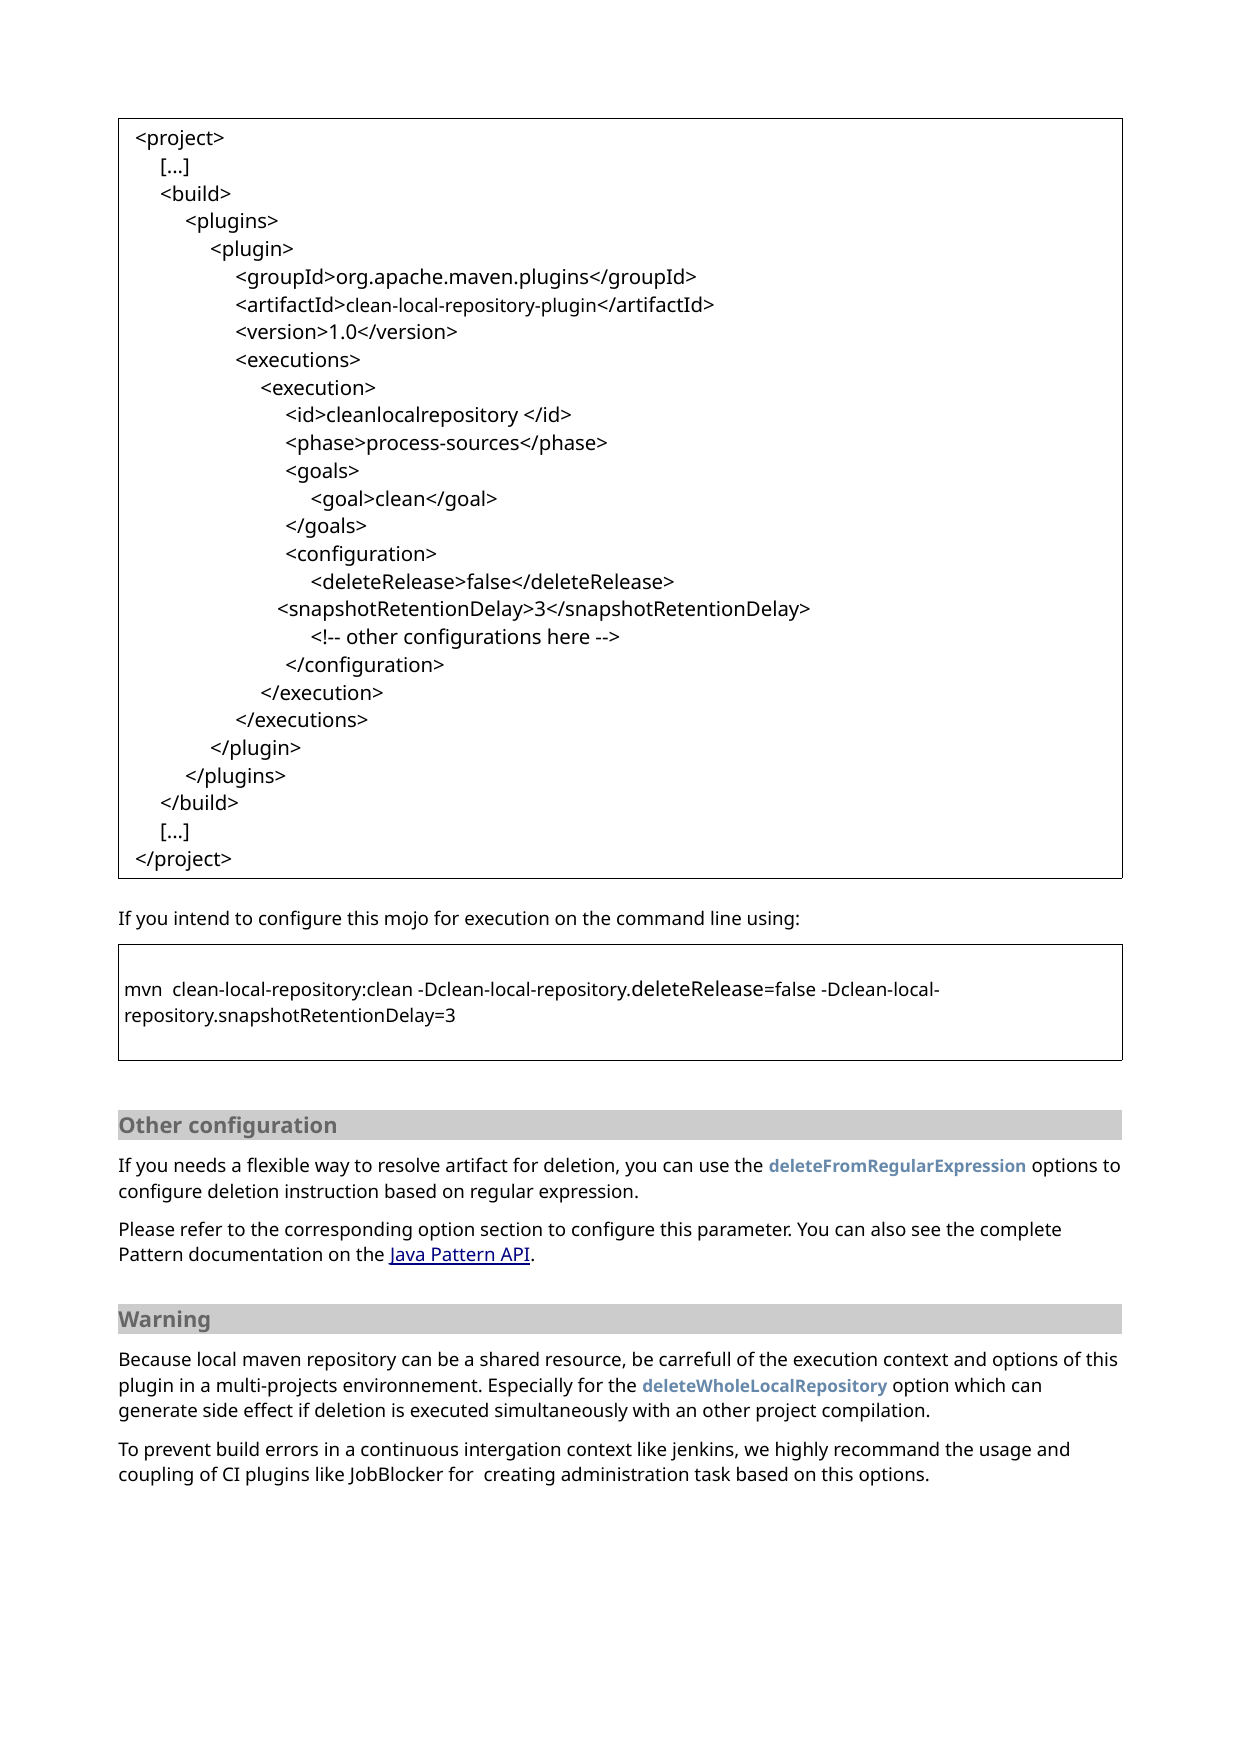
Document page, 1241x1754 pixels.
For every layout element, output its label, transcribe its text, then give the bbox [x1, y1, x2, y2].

subtitle Warning [118, 1304, 1122, 1334]
text To prevent build errors in a continuous intergation context like jenkins, we highly recommand the usage and coupling of CI plugins like JobBlocker for creating administration task based on this options. [118, 1436, 1122, 1487]
text Because local maven repository can be a shared resource, be carrefull of the execution context and options of this plugin in a multi-projects environnement. Especially for the deleteWholeLocalRepository option which can generate side effect if deletion is executed simultaneously with an other project compilation. [118, 1347, 1122, 1423]
text If you intend to configure this mojo for execution on the command line using: [118, 906, 1122, 931]
text If you needs a flexible way to resolve artifact for deletion, you can use the deleteFromRegularExpression options to configure deletion instruction based on regular expression. [118, 1152, 1122, 1203]
table_header <project> [...] <build> <plugins> <plugin> <groupId>org.apache.maven.plugins</groupId> <artifactId>clean-local-repository-plugin</artifactId> <version>1.0</version> <executions> <execution> <id>cleanlocalrepository </id> <phase>process-sources</phase> <goals> <goal>clean</goal> </goals> <configuration> <deleteRelease>false</deleteRelease> <snapshotRetentionDelay>3</snapshotRetentionDelay> <!-- other configurations here --> </configuration> </execution> </executions> </plugin> </plugins> </build> [...] </project> [119, 119, 1122, 878]
subtitle Other configuration [118, 1110, 1122, 1140]
table_header mvn clean-local-repository:clean -Dclean-local-repository.deleteRelease=false -Dclean-local-repository.snapshotRetentionDelay=3 [119, 945, 1122, 1059]
text Please refer to the corresponding option section to configure this parameter. You can also see the complete Pattern documentation on the Java Pattern API. [118, 1216, 1122, 1267]
